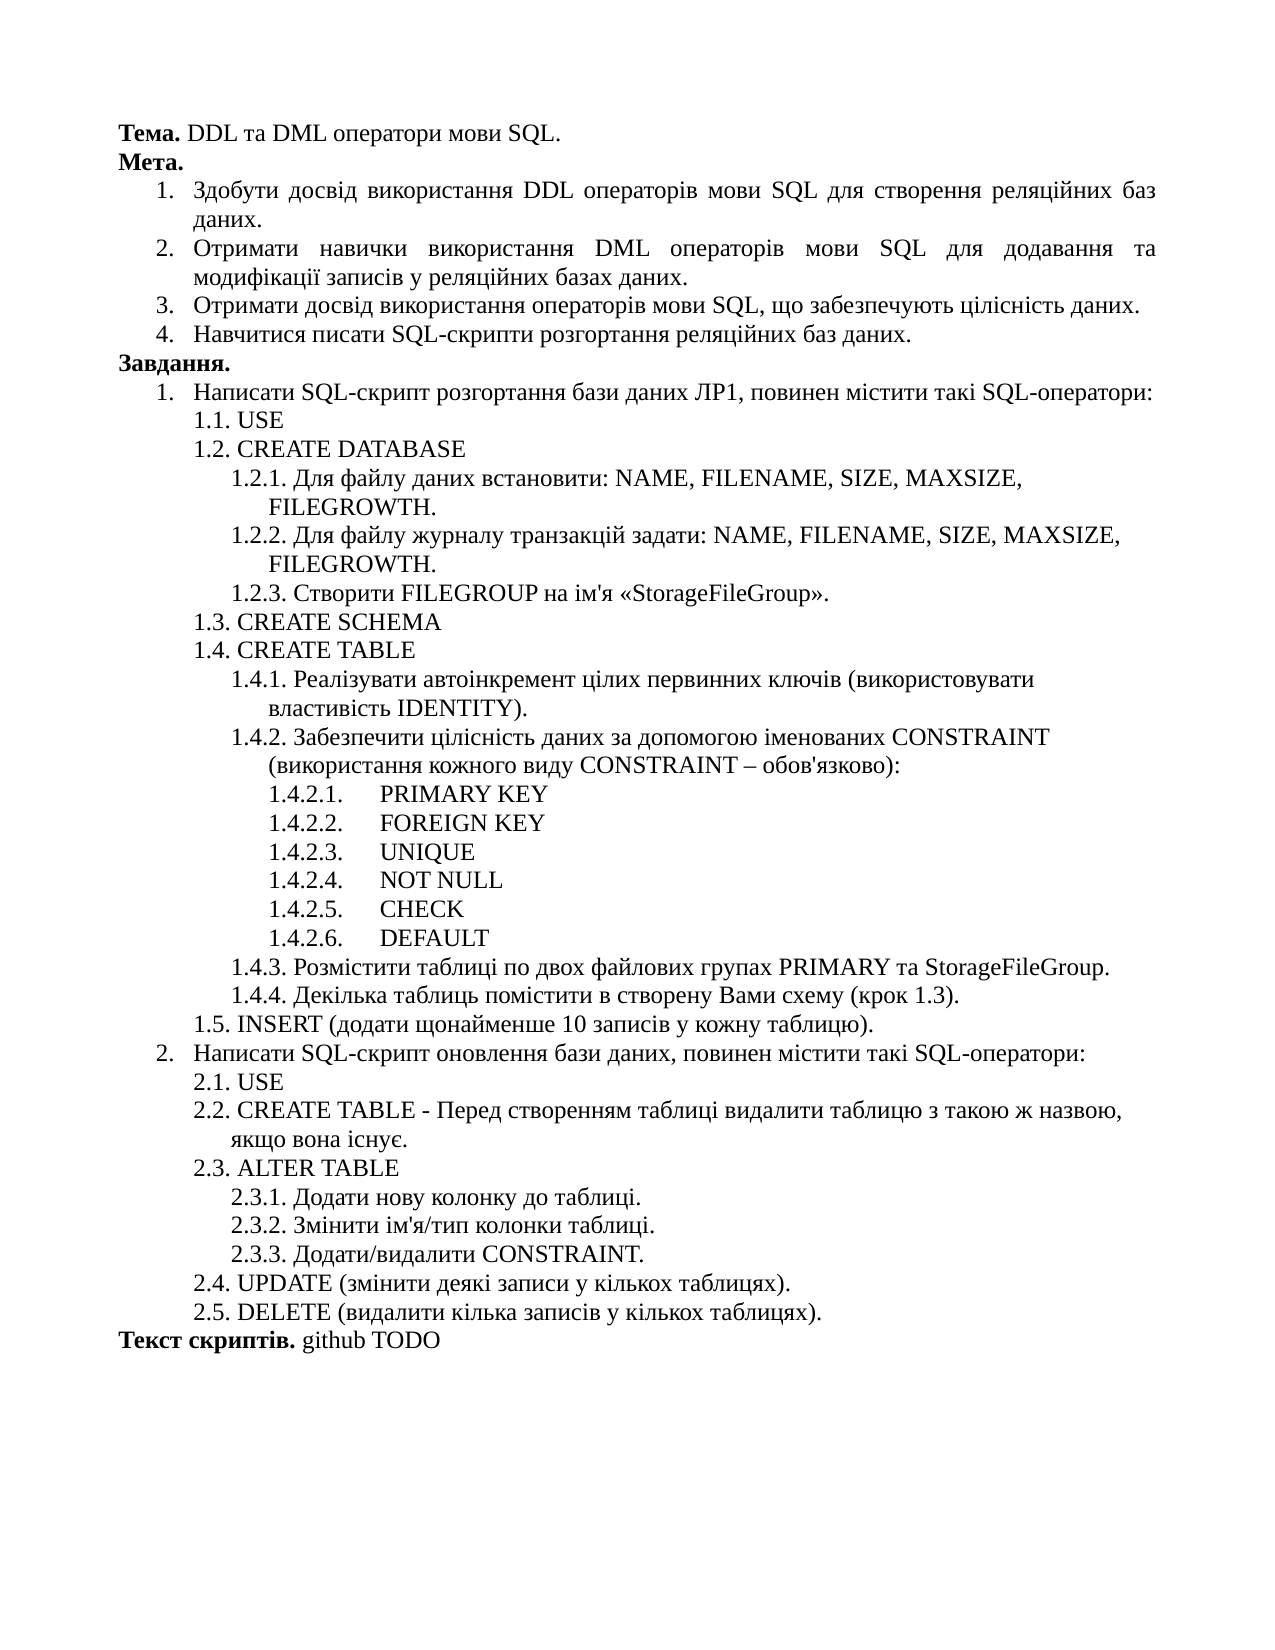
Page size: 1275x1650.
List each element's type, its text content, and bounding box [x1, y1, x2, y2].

list FOREIGN KEY [268, 808, 1157, 837]
list PRIMARY KEY [268, 779, 1157, 808]
list UNIQUE [268, 837, 1157, 866]
list USE [193, 1067, 1157, 1096]
list CREATE SCHEMA [193, 607, 1157, 636]
list NOT NULL [268, 866, 1157, 894]
list Декілька таблиць помістити в створену Вами схему (крок 1.3). [231, 981, 1157, 1009]
text Завдання. [118, 348, 1157, 377]
list Реалізувати автоінкремент цілих первинних ключів (використовувати властивість IDENTITY). [231, 664, 1157, 722]
list Навчитися писати SQL-скрипти розгортання реляційних баз даних. [156, 319, 1157, 348]
list Розмістити таблиці по двох файлових групах PRIMARY та StorageFileGroup. [231, 952, 1157, 981]
list Створити FILEGROUP на ім'я «StorageFileGroup». [231, 578, 1157, 607]
list Отримати навички використання DML операторів мови SQL для додавання та модифікації записів у реляційних базах даних. [156, 233, 1157, 291]
list Змінити ім'я/тип колонки таблиці. [231, 1211, 1157, 1239]
list DEFAULT [268, 923, 1157, 952]
list CREATE TABLE - Перед створенням таблиці видалити таблицю з такою ж назвою, якщо вона існує. [193, 1096, 1157, 1153]
list Здобути досвід використання DDL операторів мови SQL для створення реляційних баз даних. [156, 176, 1157, 233]
list Написати SQL-скрипт оновлення бази даних, повинен містити такі SQL-оператори: [156, 1038, 1157, 1067]
list Забезпечити цілісність даних за допомогою іменованих CONSTRAINT (використання кожного виду CONSTRAINT – обов'язково): [231, 722, 1157, 779]
text Текст скриптів. github TODO [118, 1326, 1157, 1354]
list ALTER TABLE [193, 1153, 1157, 1182]
list CREATE TABLE [193, 636, 1157, 664]
list UPDATE (змінити деякі записи у кількох таблицях). [193, 1268, 1157, 1297]
list DELETE (видалити кілька записів у кількох таблицях). [193, 1297, 1157, 1326]
list Отримати досвід використання операторів мови SQL, що забезпечують цілісність даних. [156, 291, 1157, 319]
list Написати SQL-скрипт розгортання бази даних ЛР1, повинен містити такі SQL-оператори: [156, 377, 1157, 406]
text Мета. [118, 147, 1157, 176]
list Для файлу журналу транзакцій задати: NAME, FILENAME, SIZE, MAXSIZE, FILEGROWTH. [231, 521, 1157, 578]
list Додати нову колонку до таблиці. [231, 1182, 1157, 1211]
list INSERT (додати щонайменше 10 записів у кожну таблицю). [193, 1009, 1157, 1038]
list Для файлу даних встановити: NAME, FILENAME, SIZE, MAXSIZE, FILEGROWTH. [231, 463, 1157, 521]
list CREATE DATABASE [193, 434, 1157, 463]
list USE [193, 406, 1157, 434]
list Додати/видалити CONSTRAINT. [231, 1239, 1157, 1268]
text Тема. DDL та DML оператори мови SQL. [118, 118, 1157, 147]
list CHECK [268, 894, 1157, 923]
